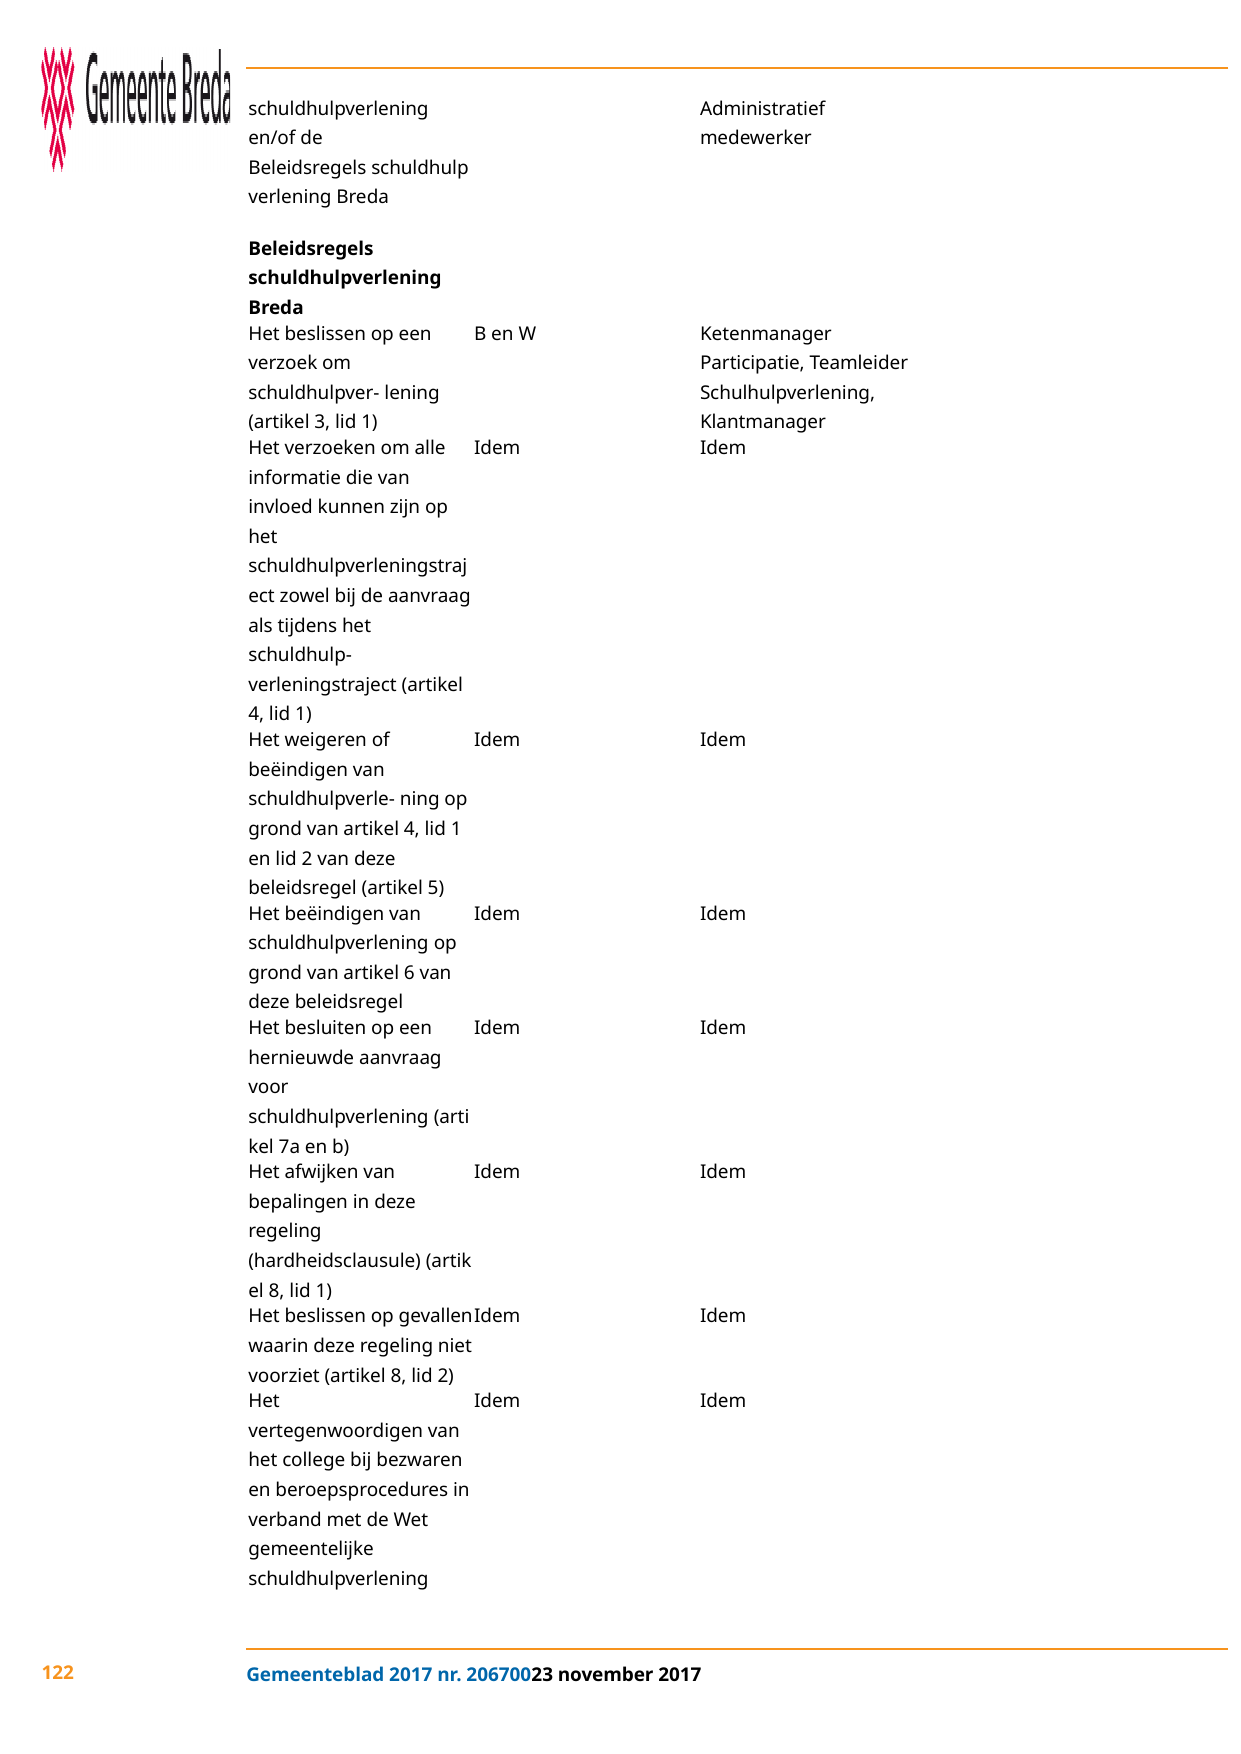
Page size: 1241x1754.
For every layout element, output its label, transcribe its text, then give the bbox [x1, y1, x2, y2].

table_cell Het beëindigen van schuldhulpverlening op grond van artikel 6 van deze beleidsregel [248, 900, 474, 1014]
table_cell B en W [474, 320, 700, 434]
table_cell [926, 726, 1152, 900]
table_cell [700, 209, 926, 235]
table_cell Idem [700, 726, 926, 900]
table_cell [926, 1015, 1152, 1158]
table_cell [926, 1388, 1152, 1591]
table_cell Idem [474, 900, 700, 1014]
table_cell Idem [700, 1159, 926, 1303]
table_cell Het weigeren of beëindigen van schuldhulpverle- ning op grond van artikel 4, lid 1 en lid 2 van deze beleidsregel (artikel 5) [248, 726, 474, 900]
table_cell Administratief medewerker [700, 95, 926, 209]
table_cell [700, 235, 926, 320]
table_cell Idem [700, 434, 926, 726]
table_cell [926, 1159, 1152, 1303]
table_cell [926, 320, 1152, 434]
table_cell [474, 235, 700, 320]
table_cell Idem [474, 434, 700, 726]
table_cell Het verzoeken om alle informatie die van invloed kunnen zijn op het schuldhulpverleningstraject zowel bij de aanvraag als tijdens het schuldhulp- verleningstraject (artikel 4, lid 1) [248, 434, 474, 726]
table_cell Idem [474, 726, 700, 900]
table_cell Het vertegenwoordigen van het college bij bezwaren en beroepsprocedures in verband met de Wet gemeentelijke schuldhulpverlening [248, 1388, 474, 1591]
table_cell [926, 95, 1152, 209]
table_cell Het afwijken van bepalingen in deze regeling (hardheidsclausule) (artikel 8, lid 1) [248, 1159, 474, 1303]
table_cell [926, 434, 1152, 726]
table_cell Het beslissen op een verzoek om schuldhulpver- lening (artikel 3, lid 1) [248, 320, 474, 434]
table_cell Idem [474, 1303, 700, 1387]
table_cell Idem [700, 1388, 926, 1591]
table_cell [248, 209, 474, 235]
table_cell schuldhulpverlening en/of de Beleidsregels schuldhulpverlening Breda [248, 95, 474, 209]
picture [41, 47, 231, 172]
table_cell [926, 235, 1152, 320]
table_cell Beleidsregels schuldhulpverlening Breda [248, 235, 474, 320]
table_cell Idem [474, 1015, 700, 1158]
table_cell Idem [474, 1388, 700, 1591]
table_cell [926, 900, 1152, 1014]
table_cell Idem [700, 1303, 926, 1387]
table_cell Het beslissen op gevallen waarin deze regeling niet voorziet (artikel 8, lid 2) [248, 1303, 474, 1387]
table_cell Ketenmanager Participatie, Teamleider Schulhulpverlening, Klantmanager [700, 320, 926, 434]
table_cell [474, 209, 700, 235]
table_cell Het besluiten op een hernieuwde aanvraag voor schuldhulpverlening (artikel 7a en b) [248, 1015, 474, 1158]
table_cell [926, 1303, 1152, 1387]
table_cell Idem [474, 1159, 700, 1303]
table_cell [926, 209, 1152, 235]
table_cell Idem [700, 1015, 926, 1158]
table_cell Idem [700, 900, 926, 1014]
table_cell [474, 95, 700, 209]
